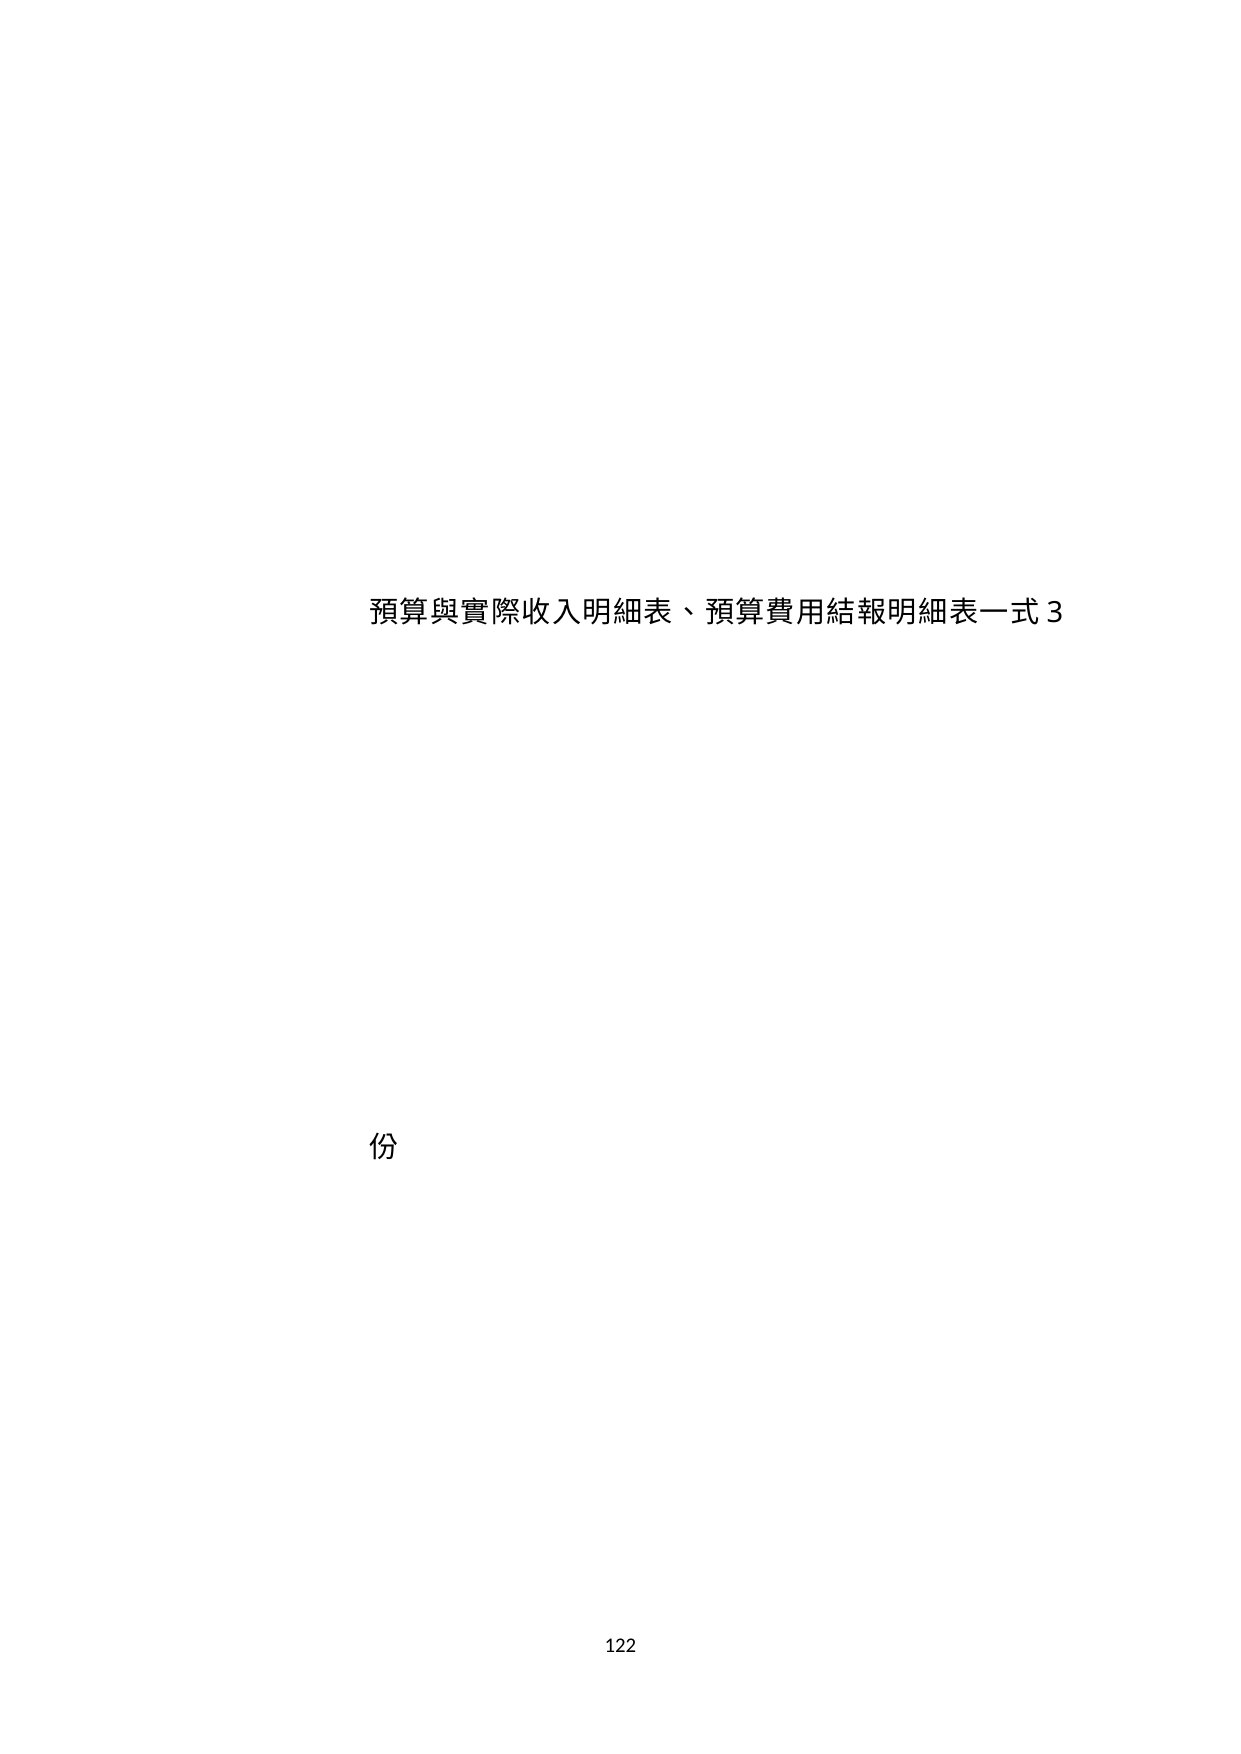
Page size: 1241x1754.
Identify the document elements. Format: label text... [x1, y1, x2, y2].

list 預算與實際收入明細表、預算費用結報明細表一式3份 [327, 342, 1063, 1412]
